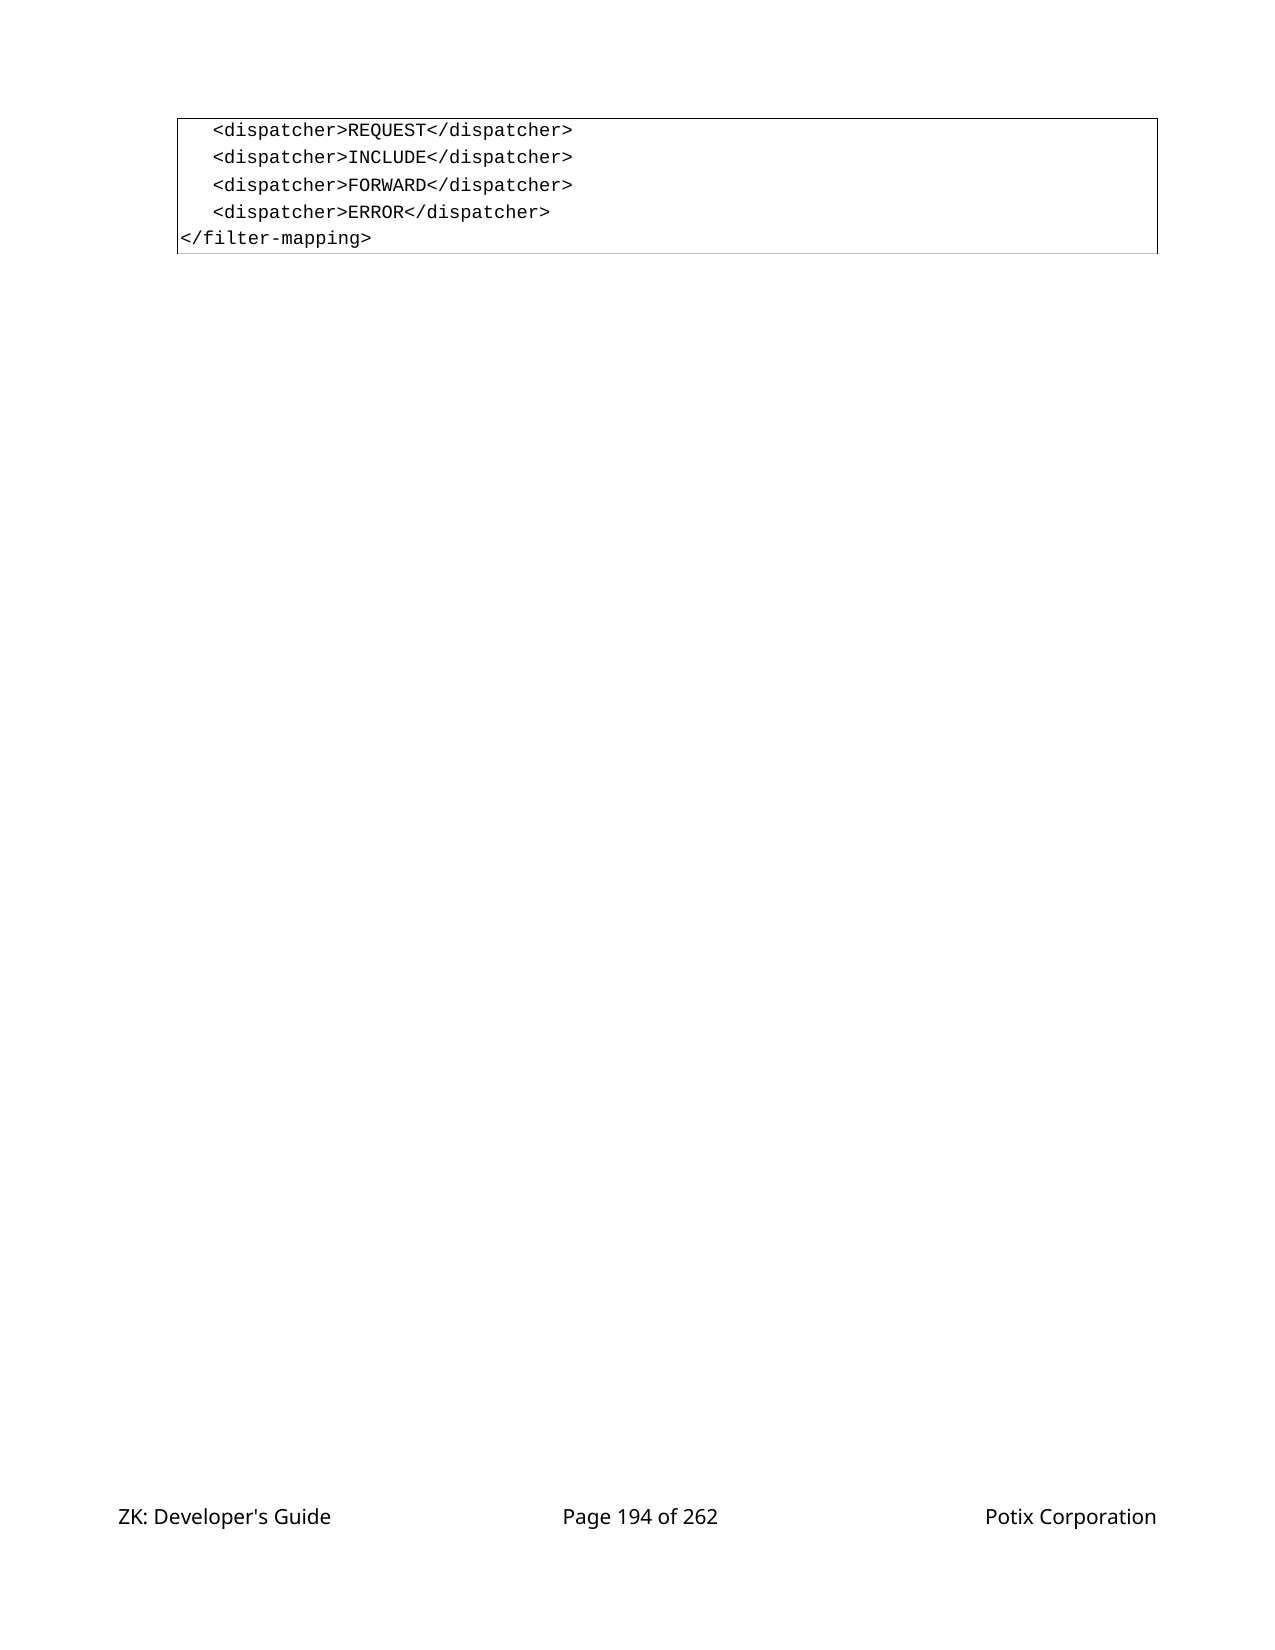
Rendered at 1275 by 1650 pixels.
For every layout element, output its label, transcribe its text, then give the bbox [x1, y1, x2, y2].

text <dispatcher>ERROR</dispatcher> </filter-mapping> [178, 200, 1157, 253]
text <dispatcher>FORWARD</dispatcher> [178, 172, 1157, 197]
text <dispatcher>REQUEST</dispatcher> [178, 119, 1157, 142]
text <dispatcher>INCLUDE</dispatcher> [178, 145, 1157, 169]
